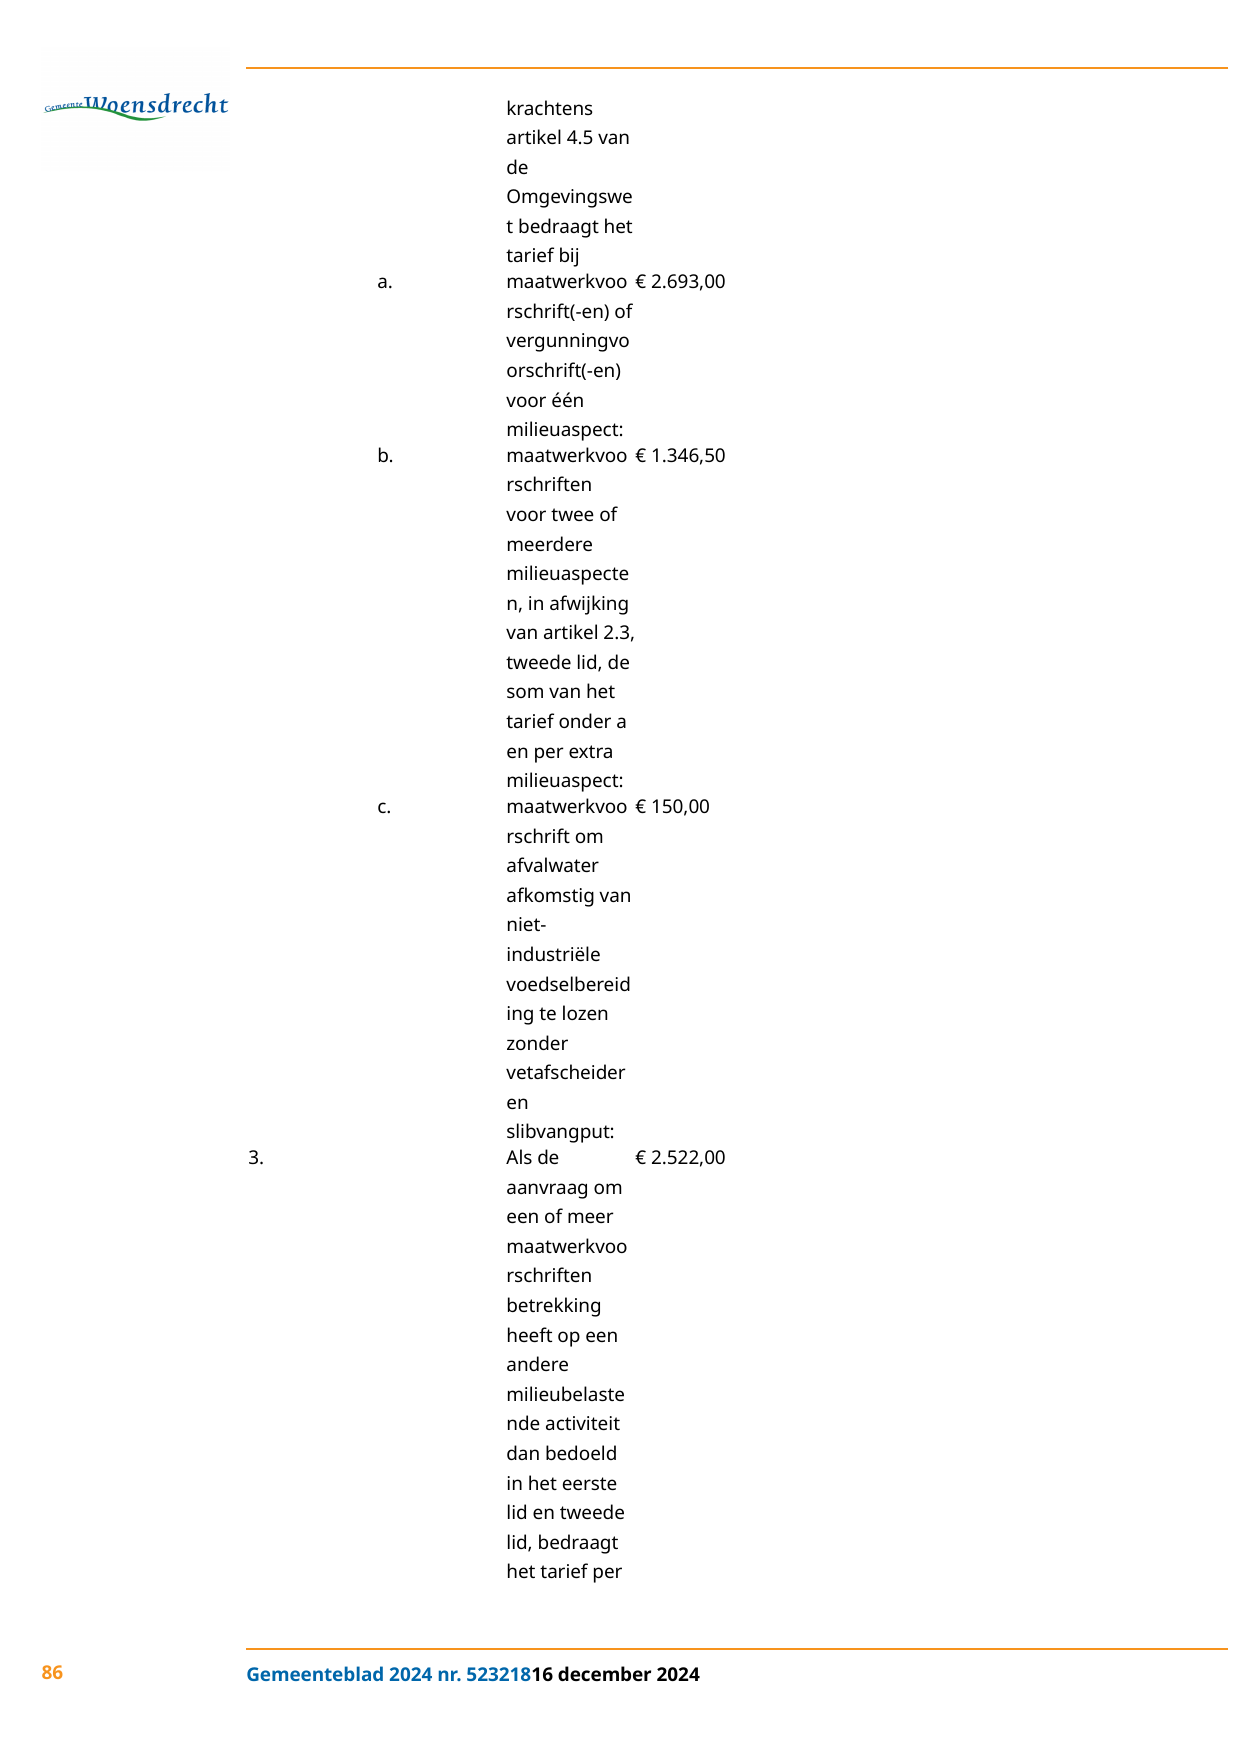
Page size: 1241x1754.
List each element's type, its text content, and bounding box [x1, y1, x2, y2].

table_cell 3. [248, 1144, 377, 1584]
table_cell Als de aanvraag om een of meer maatwerkvoorschriften betrekking heeft op een andere milieubelastende activiteit dan bedoeld in het eerste lid en tweede lid, bedraagt het tarief per [506, 1144, 635, 1584]
table_cell [1023, 95, 1152, 268]
table_cell a. [377, 269, 506, 442]
table_cell [377, 95, 506, 268]
table_cell [764, 1144, 1022, 1584]
table_cell c. [377, 793, 506, 1144]
table_cell [1023, 1144, 1152, 1584]
table_cell maatwerkvoorschrift(-en) of vergunningvoorschrift(-en) voor één milieuaspect: [506, 269, 635, 442]
table_cell [1023, 442, 1152, 793]
table_cell maatwerkvoorschriften voor twee of meerdere milieuaspecten, in afwijking van artikel 2.3, tweede lid, de som van het tarief onder a en per extra milieuaspect: [506, 442, 635, 793]
table_cell [377, 1144, 506, 1584]
table_cell € 2.522,00 [635, 1144, 764, 1584]
table_cell [248, 442, 377, 793]
table_cell [635, 95, 764, 268]
table_cell € 1.346,50 [635, 442, 764, 793]
table_cell [764, 442, 1022, 793]
table_cell [1023, 269, 1152, 442]
table_cell [1023, 793, 1152, 1144]
table_cell [248, 269, 377, 442]
table_cell € 2.693,00 [635, 269, 764, 442]
table_cell [248, 793, 377, 1144]
table_cell [764, 95, 1022, 268]
table_cell [764, 793, 1022, 1144]
picture [41, 47, 231, 172]
table_cell [248, 95, 377, 268]
table_cell krachtens artikel 4.5 van de Omgevingswet bedraagt het tarief bij [506, 95, 635, 268]
table_cell b. [377, 442, 506, 793]
table_cell [764, 269, 1022, 442]
table_cell € 150,00 [635, 793, 764, 1144]
table_cell maatwerkvoorschrift om afvalwater afkomstig van niet-industriële voedselbereiding te lozen zonder vetafscheider en slibvangput: [506, 793, 635, 1144]
